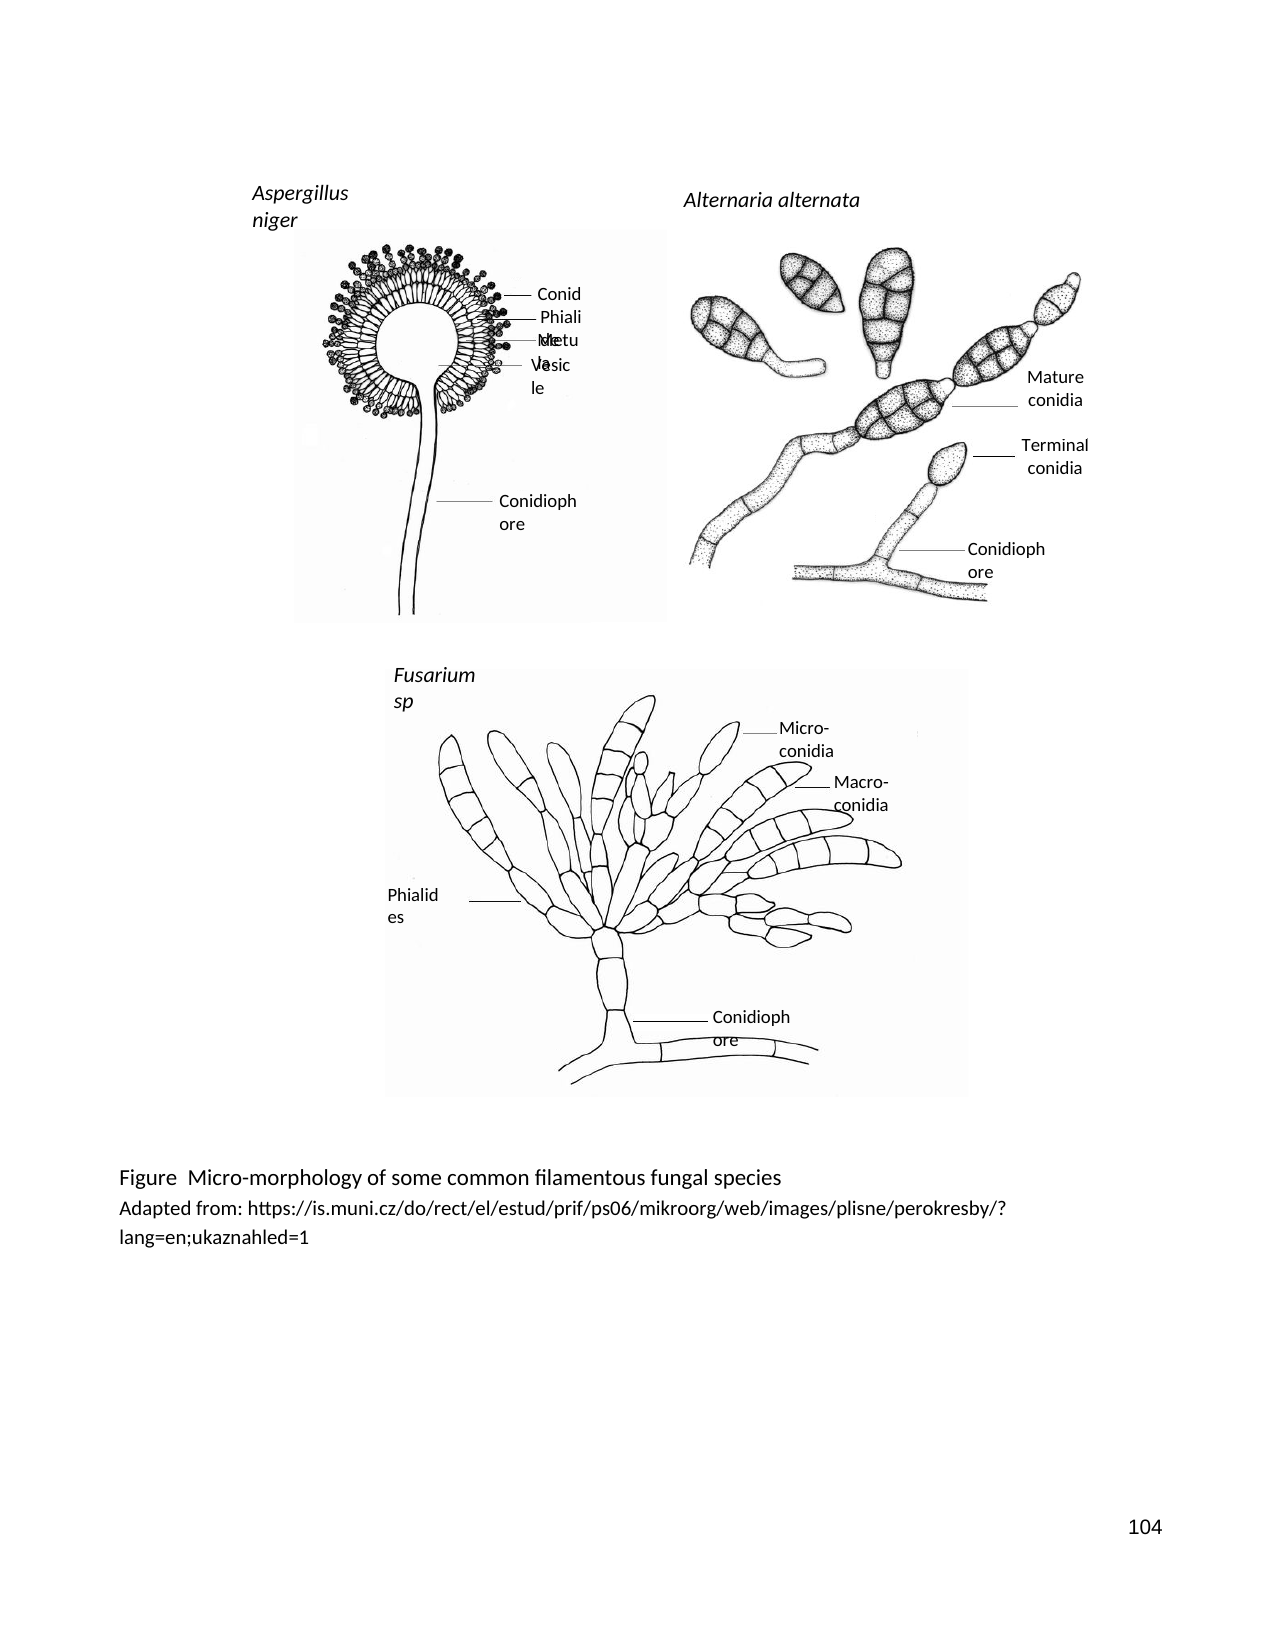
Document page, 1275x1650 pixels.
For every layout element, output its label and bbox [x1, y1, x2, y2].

picture [294, 229, 591, 623]
picture [670, 227, 1100, 610]
picture [385, 669, 917, 1097]
